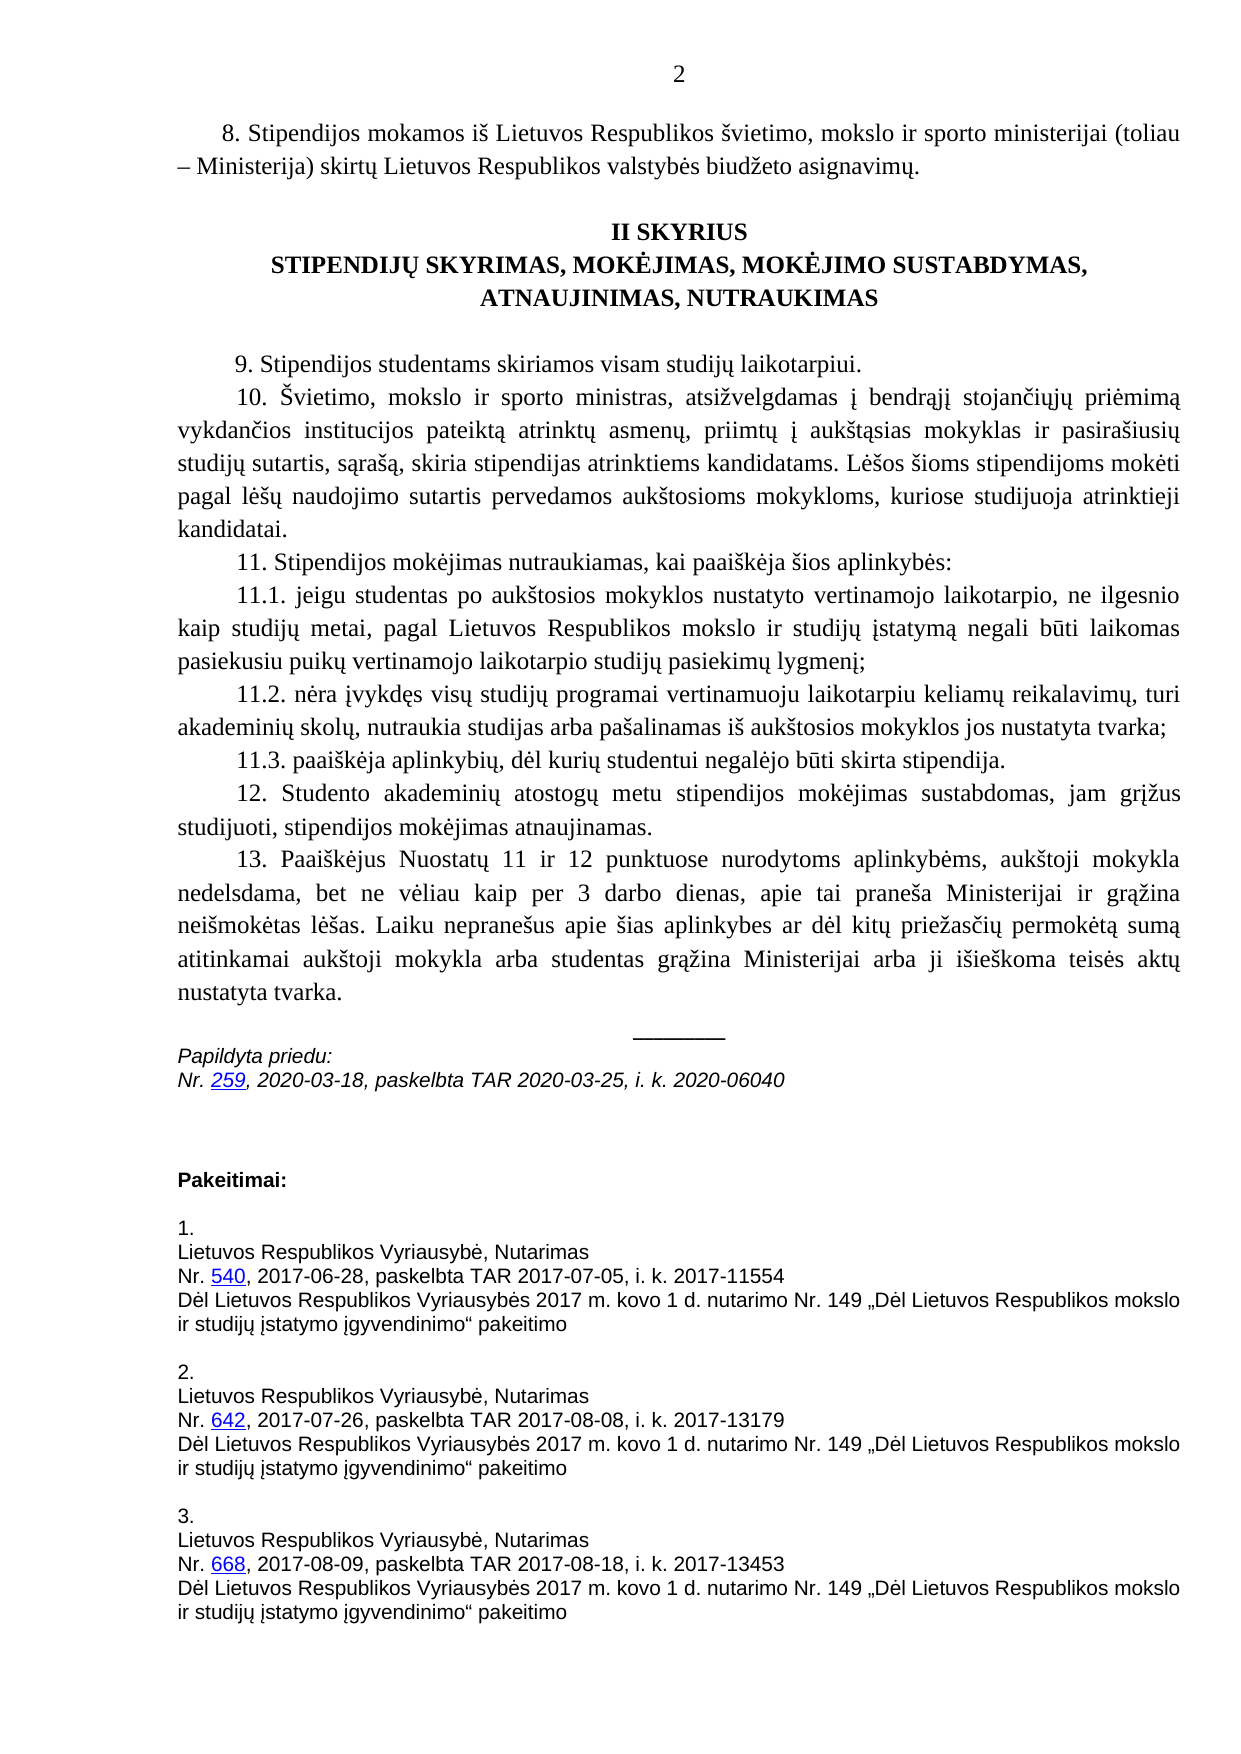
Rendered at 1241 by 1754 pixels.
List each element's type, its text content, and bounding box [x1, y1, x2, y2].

text Lietuvos Respublikos Vyriausybė, Nutarimas [177, 1384, 1181, 1408]
text Dėl Lietuvos Respublikos Vyriausybės 2017 m. kovo 1 d. nutarimo Nr. 149 „Dėl Lietuvos Respublikos mokslo ir studijų įstatymo įgyvendinimo“ pakeitimo [177, 1576, 1181, 1623]
text 1. [177, 1216, 1181, 1240]
text Nr. 668, 2017-08-09, paskelbta TAR 2017-08-18, i. k. 2017-13453 [177, 1552, 1181, 1576]
text 11. Stipendijos mokėjimas nutraukiamas, kai paaiškėja šios aplinkybės: [177, 547, 1181, 576]
text 8. Stipendijos mokamos iš Lietuvos Respublikos švietimo, mokslo ir sporto ministerijai (toliau – Ministerija) skirtų Lietuvos Respublikos valstybės biudžeto asignavimų. [177, 118, 1181, 180]
text 11.3. paaiškėja aplinkybių, dėl kurių studentui negalėjo būti skirta stipendija. [177, 746, 1181, 774]
text Lietuvos Respublikos Vyriausybė, Nutarimas [177, 1240, 1181, 1264]
text 2. [177, 1360, 1181, 1384]
text 10. Švietimo, mokslo ir sporto ministras, atsižvelgdamas į bendrąjį stojančiųjų priėmimą vykdančios institucijos pateiktą atrinktų asmenų, priimtų į aukštąsias mokyklas ir pasirašiusių studijų sutartis, sąrašą, skiria stipendijas atrinktiems kandidatams. Lėšos šioms stipendijoms mokėti pagal lėšų naudojimo sutartis pervedamos aukštosioms mokykloms, kuriose studijuoja atrinktieji kandidatai. [177, 382, 1181, 543]
text 11.1. jeigu studentas po aukštosios mokyklos nustatyto vertinamojo laikotarpio, ne ilgesnio kaip studijų metai, pagal Lietuvos Respublikos mokslo ir studijų įstatymą negali būti laikomas pasiekusiu puikų vertinamojo laikotarpio studijų pasiekimų lygmenį; [177, 580, 1181, 675]
text 11.2. nėra įvykdęs visų studijų programai vertinamuoju laikotarpiu keliamų reikalavimų, turi akademinių skolų, nutraukia studijas arba pašalinamas iš aukštosios mokyklos jos nustatyta tvarka; [177, 679, 1181, 741]
text Pakeitimai: [177, 1168, 1181, 1192]
text II SKYRIUS [177, 217, 1181, 246]
text 9. Stipendijos studentams skiriamos visam studijų laikotarpiui. [177, 349, 1181, 378]
text Nr. 642, 2017-07-26, paskelbta TAR 2017-08-08, i. k. 2017-13179 [177, 1408, 1181, 1432]
text Nr. 259, 2020-03-18, paskelbta TAR 2020-03-25, i. k. 2020-06040 [177, 1068, 1181, 1092]
text Dėl Lietuvos Respublikos Vyriausybės 2017 m. kovo 1 d. nutarimo Nr. 149 „Dėl Lietuvos Respublikos mokslo ir studijų įstatymo įgyvendinimo“ pakeitimo [177, 1432, 1181, 1480]
text 3. [177, 1504, 1181, 1528]
text Dėl Lietuvos Respublikos Vyriausybės 2017 m. kovo 1 d. nutarimo Nr. 149 „Dėl Lietuvos Respublikos mokslo ir studijų įstatymo įgyvendinimo“ pakeitimo [177, 1288, 1181, 1336]
text _________ [177, 1010, 1181, 1044]
text Lietuvos Respublikos Vyriausybė, Nutarimas [177, 1528, 1181, 1552]
text STIPENDIJŲ SKYRIMAS, MOKĖJIMAS, MOKĖJIMO SUSTABDYMAS, ATNAUJINIMAS, NUTRAUKIMAS [177, 250, 1181, 312]
text 12. Studento akademinių atostogų metu stipendijos mokėjimas sustabdomas, jam grįžus studijuoti, stipendijos mokėjimas atnaujinamas. [177, 778, 1181, 840]
text Papildyta priedu: [177, 1044, 1181, 1068]
text 13. Paaiškėjus Nuostatų 11 ir 12 punktuose nurodytoms aplinkybėms, aukštoji mokykla nedelsdama, bet ne vėliau kaip per 3 darbo dienas, apie tai praneša Ministerijai ir grąžina neišmokėtas lėšas. Laiku nepranešus apie šias aplinkybes ar dėl kitų priežasčių permokėtą sumą atitinkamai aukštoji mokykla arba studentas grąžina Ministerijai arba ji išieškoma teisės aktų nustatyta tvarka. [177, 844, 1181, 1005]
text Nr. 540, 2017-06-28, paskelbta TAR 2017-07-05, i. k. 2017-11554 [177, 1264, 1181, 1288]
